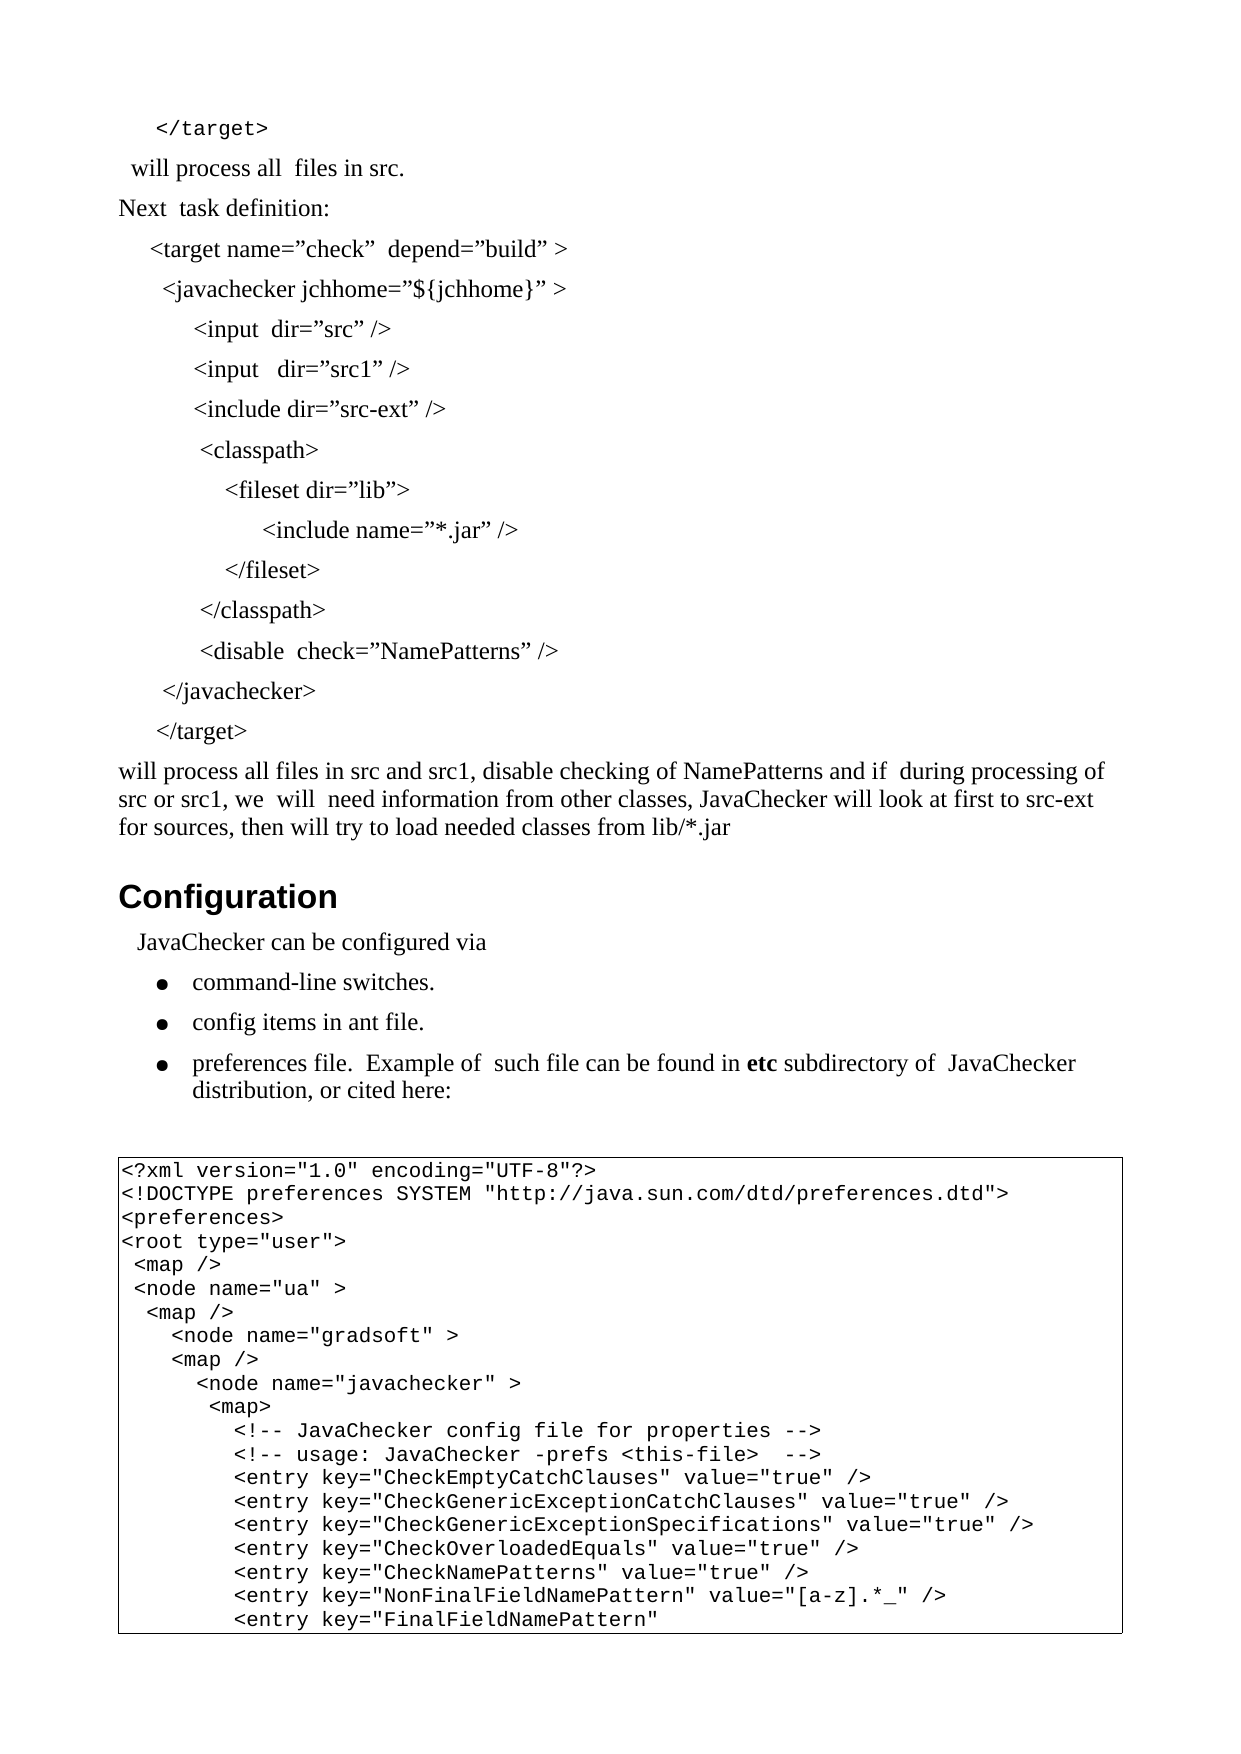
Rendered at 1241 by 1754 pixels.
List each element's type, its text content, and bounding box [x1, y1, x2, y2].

text <entry key="CheckGenericExceptionSpecifications" value="true" /> [119, 1511, 1122, 1535]
text <preferences> [119, 1204, 1122, 1228]
text </javachecker> [118, 677, 1122, 705]
text <?xml version="1.0" encoding="UTF-8"?> [119, 1158, 1122, 1180]
text <include name=”*.jar” /> [118, 516, 1122, 544]
text JavaChecker can be configured via [118, 928, 1122, 956]
text <input dir=”src” /> [118, 315, 1122, 343]
text <entry key="CheckOverloadedEquals" value="true" /> [119, 1535, 1122, 1559]
list preferences file. Example of such file can be found in etc subdirectory of JavaChecker distribution, or cited here: [154, 1049, 1122, 1104]
text <map /> [119, 1346, 1122, 1369]
text <map> [119, 1393, 1122, 1417]
text <entry key="CheckNamePatterns" value="true" /> [119, 1559, 1122, 1582]
text Next task definition: [118, 194, 1122, 222]
list config items in ant file. [154, 1008, 1122, 1036]
text <entry key="CheckEmptyCatchClauses" value="true" /> [119, 1464, 1122, 1488]
text <entry key="FinalFieldNamePattern" [119, 1606, 1122, 1633]
text <fileset dir=”lib”> [118, 476, 1122, 504]
text <javachecker jchhome=”${jchhome}” > [118, 275, 1122, 303]
text </classpath> [118, 597, 1122, 624]
text <classpath> [118, 436, 1122, 463]
text <include dir=”src-ext” /> [118, 396, 1122, 423]
text <map /> [119, 1251, 1122, 1275]
text <disable check=”NamePatterns” /> [118, 637, 1122, 664]
text will process all files in src. [118, 154, 1122, 182]
text <map /> [119, 1299, 1122, 1322]
list command-line switches. [154, 968, 1122, 996]
text will process all files in src and src1, disable checking of NamePatterns and if during processing of src or src1, we will need information from other classes, JavaChecker will look at first to src-ext for sources, then will try to load needed classes from lib/*.jar [118, 757, 1122, 841]
text <node name="gradsoft" > [119, 1322, 1122, 1346]
subtitle Configuration [118, 878, 1122, 916]
text </target> [118, 118, 1122, 142]
text <node name="ua" > [119, 1275, 1122, 1299]
text <root type="user"> [119, 1228, 1122, 1251]
text </fileset> [118, 556, 1122, 584]
text <target name=”check” depend=”build” > [118, 235, 1122, 262]
text <input dir=”src1” /> [118, 355, 1122, 383]
text <node name="javachecker" > [119, 1369, 1122, 1393]
text <entry key="NonFinalFieldNamePattern" value="[a-z].*_" /> [119, 1582, 1122, 1606]
text <!DOCTYPE preferences SYSTEM "http://java.sun.com/dtd/preferences.dtd"> [119, 1180, 1122, 1204]
text <!-- usage: JavaChecker -prefs <this-file> --> [119, 1441, 1122, 1464]
text <!-- JavaChecker config file for properties --> [119, 1417, 1122, 1441]
text </target> [118, 717, 1122, 745]
text <entry key="CheckGenericExceptionCatchClauses" value="true" /> [119, 1488, 1122, 1511]
